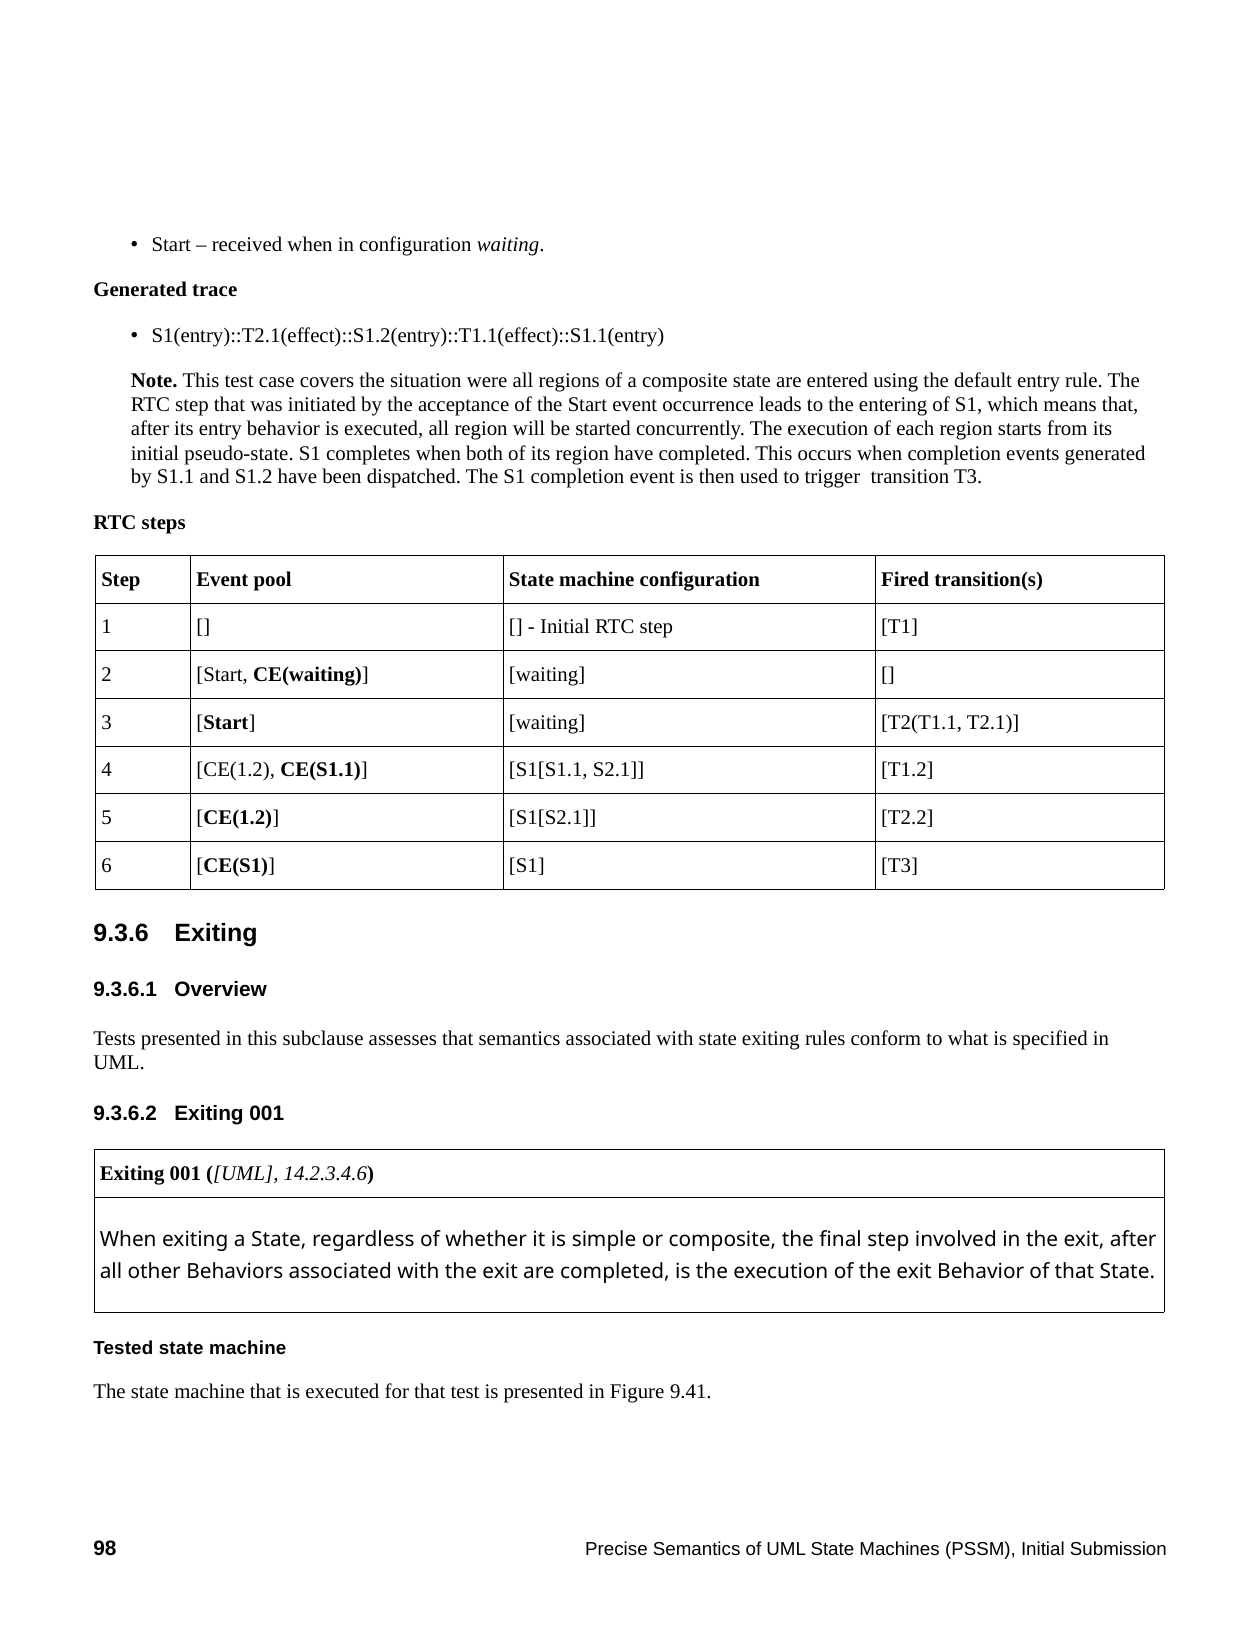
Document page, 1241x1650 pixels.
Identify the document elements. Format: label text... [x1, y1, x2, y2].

table_cell [] - Initial RTC step [504, 604, 875, 650]
table_cell When exiting a State, regardless of whether it is simple or composite, the final step involved in the exit, after all other Behaviors associated with the exit are completed, is the execution of the exit Behavior of that State. [95, 1198, 1164, 1312]
text Note. This test case covers the situation were all regions of a composite state are entered using the default entry rule. The RTC step that was initiated by the acceptance of the Start event occurrence leads to the entering of S1, which means that, after its entry behavior is executed, all region will be started concurrently. The execution of each region starts from its initial pseudo-state. S1 completes when both of its region have completed. This occurs when completion events generated by S1.1 and S1.2 have been dispatched. The S1 completion event is then used to trigger transition T3. [131, 368, 1164, 488]
table_cell [T1] [876, 604, 1164, 650]
text Generated trace [93, 277, 1164, 301]
table_header Step [96, 556, 190, 602]
table_cell [CE(1.2)] [191, 794, 503, 841]
table_cell [T1.2] [876, 747, 1164, 793]
text Tests presented in this subclause assesses that semantics associated with state exiting rules conform to what is specified in UML. [93, 1026, 1164, 1074]
subtitle Exiting 001 [93, 1099, 1164, 1124]
table_cell [waiting] [504, 699, 875, 746]
text RTC steps [93, 509, 1164, 534]
table_cell [S1] [504, 842, 875, 889]
table_cell [CE(1.2), CE(S1.1)] [191, 747, 503, 793]
table_cell 2 [96, 651, 190, 698]
table_cell 1 [96, 604, 190, 650]
table_header Exiting 001 ([UML], 14.2.3.4.6) [95, 1150, 1164, 1197]
table_cell [Start] [191, 699, 503, 746]
table_cell [S1[S2.1]] [504, 794, 875, 841]
table_cell 4 [96, 747, 190, 793]
table_cell [] [876, 651, 1164, 698]
subtitle Exiting [93, 918, 1164, 947]
table_header Event pool [191, 556, 503, 602]
table_cell [waiting] [504, 651, 875, 698]
text The state machine that is executed for that test is presented in Figure 9.41. [93, 1379, 1164, 1403]
table_cell [T2.2] [876, 794, 1164, 841]
table_cell 5 [96, 794, 190, 841]
table_cell 6 [96, 842, 190, 889]
table_cell [CE(S1)] [191, 842, 503, 889]
table_cell [S1[S1.1, S2.1]] [504, 747, 875, 793]
subtitle Tested state machine [93, 1337, 1164, 1358]
table_cell [Start, CE(waiting)] [191, 651, 503, 698]
list Start – received when in configuration waiting. [131, 231, 1164, 256]
table_header Fired transition(s) [876, 556, 1164, 602]
table_cell 3 [96, 699, 190, 746]
table_cell [T3] [876, 842, 1164, 889]
table_cell [] [191, 604, 503, 650]
list S1(entry)::T2.1(effect)::S1.2(entry)::T1.1(effect)::S1.1(entry) [131, 322, 1164, 347]
table_header State machine configuration [504, 556, 875, 602]
subtitle Overview [93, 976, 1164, 1001]
table_cell [T2(T1.1, T2.1)] [876, 699, 1164, 746]
